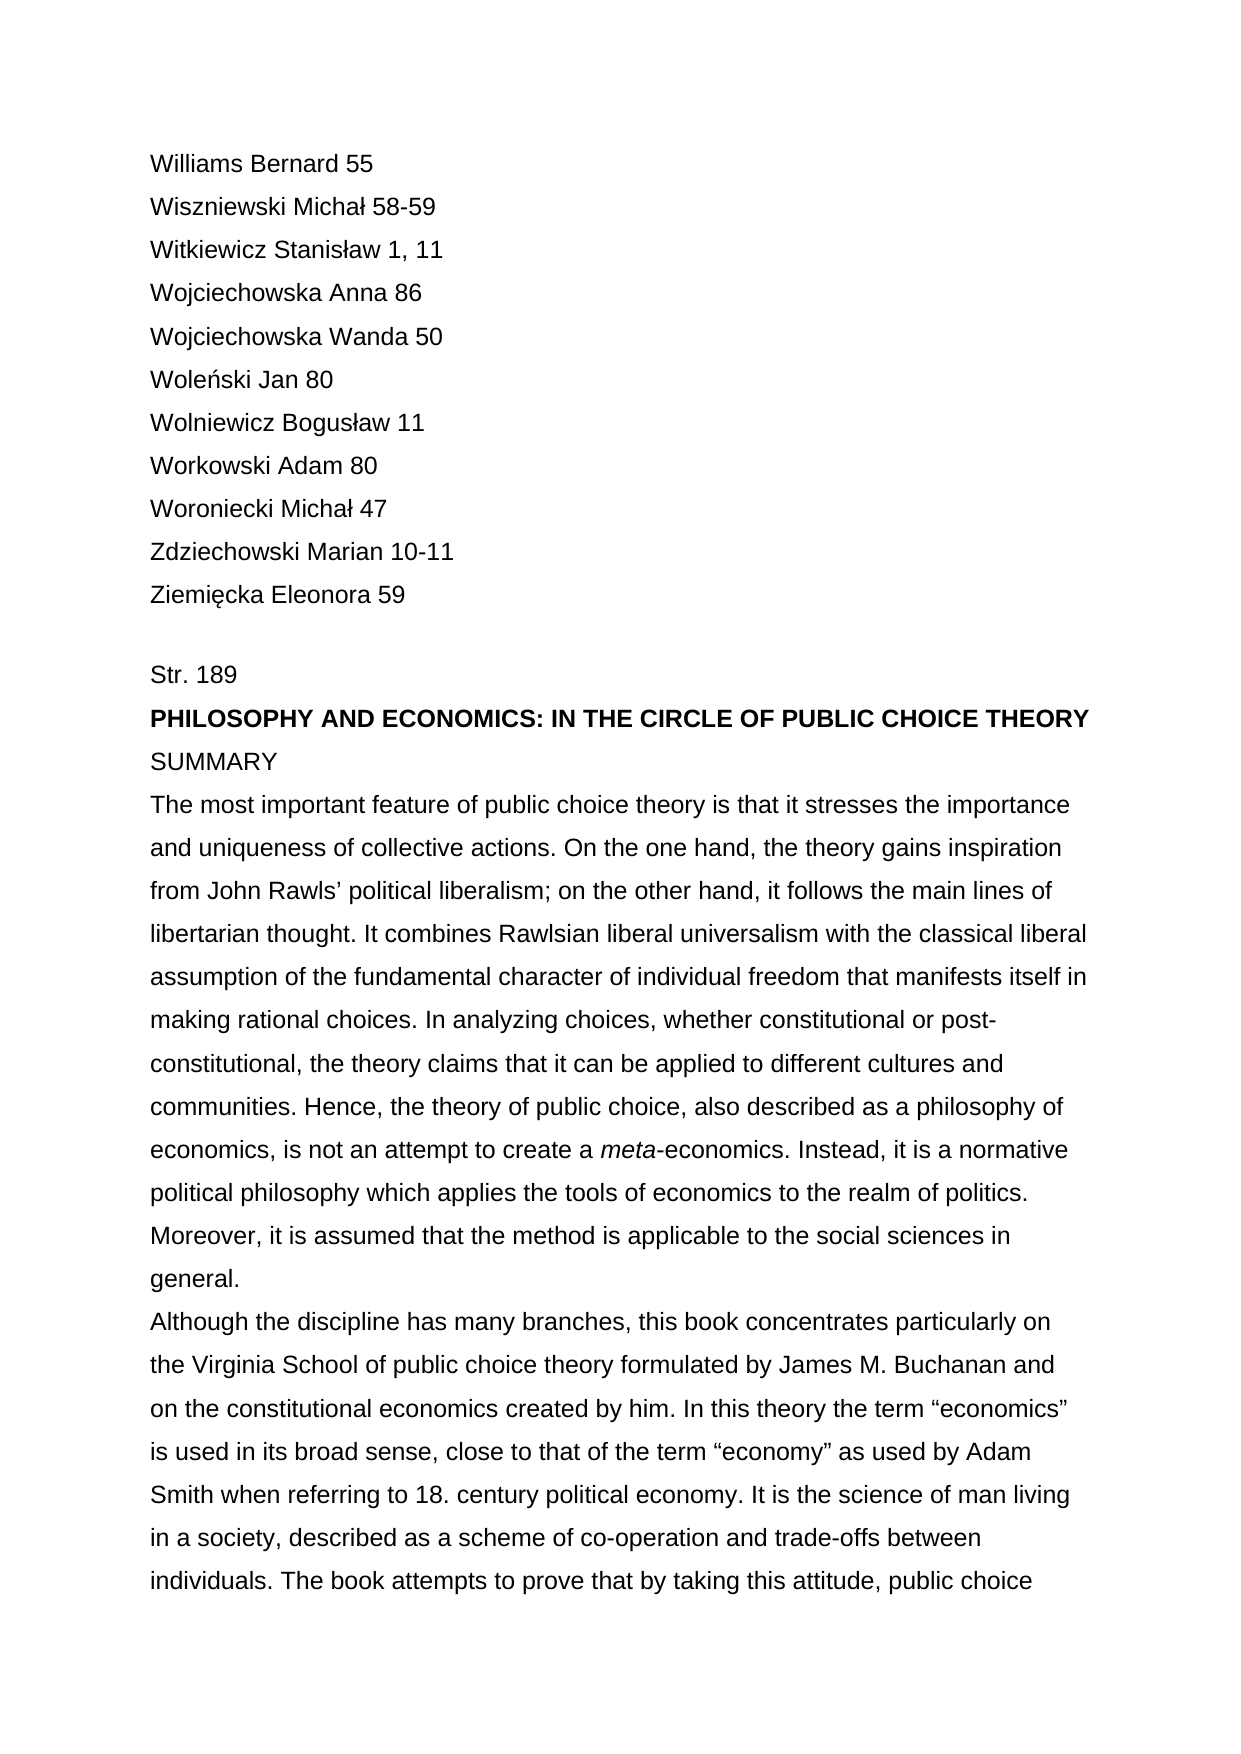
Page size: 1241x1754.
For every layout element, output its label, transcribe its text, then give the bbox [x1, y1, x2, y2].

text Str. 189 [150, 660, 1091, 689]
text PHILOSOPHY AND ECONOMICS: IN THE CIRCLE OF PUBLIC CHOICE THEORY [150, 703, 1091, 732]
text Wolniewicz Bogusław 11 [150, 408, 1091, 436]
text Wojciechowska Wanda 50 [150, 321, 1091, 350]
text The most important feature of public choice theory is that it stresses the importance and uniqueness of collective actions. On the one hand, the theory gains inspiration from John Rawls’ political liberalism; on the other hand, it follows the main lines of libertarian thought. It combines Rawlsian liberal universalism with the classical liberal assumption of the fundamental character of individual freedom that manifests itself in making rational choices. In analyzing choices, whether constitutional or post-constitutional, the theory claims that it can be applied to different cultures and communities. Hence, the theory of public choice, also described as a philosophy of economics, is not an attempt to create a meta-economics. Instead, it is a normative political philosophy which applies the tools of economics to the realm of politics. Moreover, it is assumed that the method is applicable to the social sciences in general. [150, 790, 1091, 1293]
subtitle SUMMARY [150, 747, 1091, 775]
text Workowski Adam 80 [150, 451, 1091, 479]
text Wiszniewski Michał 58-59 [150, 192, 1091, 221]
text Wojciechowska Anna 86 [150, 278, 1091, 307]
text Ziemięcka Eleonora 59 [150, 580, 1091, 609]
text Zdziechowski Marian 10-11 [150, 537, 1091, 566]
text Although the discipline has many branches, this book concentrates particularly on the Virginia School of public choice theory formulated by James M. Buchanan and on the constitutional economics created by him. In this theory the term “economics” is used in its broad sense, close to that of the term “economy” as used by Adam Smith when referring to 18. century political economy. It is the science of man living in a society, described as a scheme of co-operation and trade-offs between individuals. The book attempts to prove that by taking this attitude, public choice [150, 1307, 1091, 1595]
text Woroniecki Michał 47 [150, 494, 1091, 523]
text Witkiewicz Stanisław 1, 11 [150, 235, 1091, 264]
text Woleński Jan 80 [150, 364, 1091, 393]
text Williams Bernard 55 [150, 149, 1091, 178]
